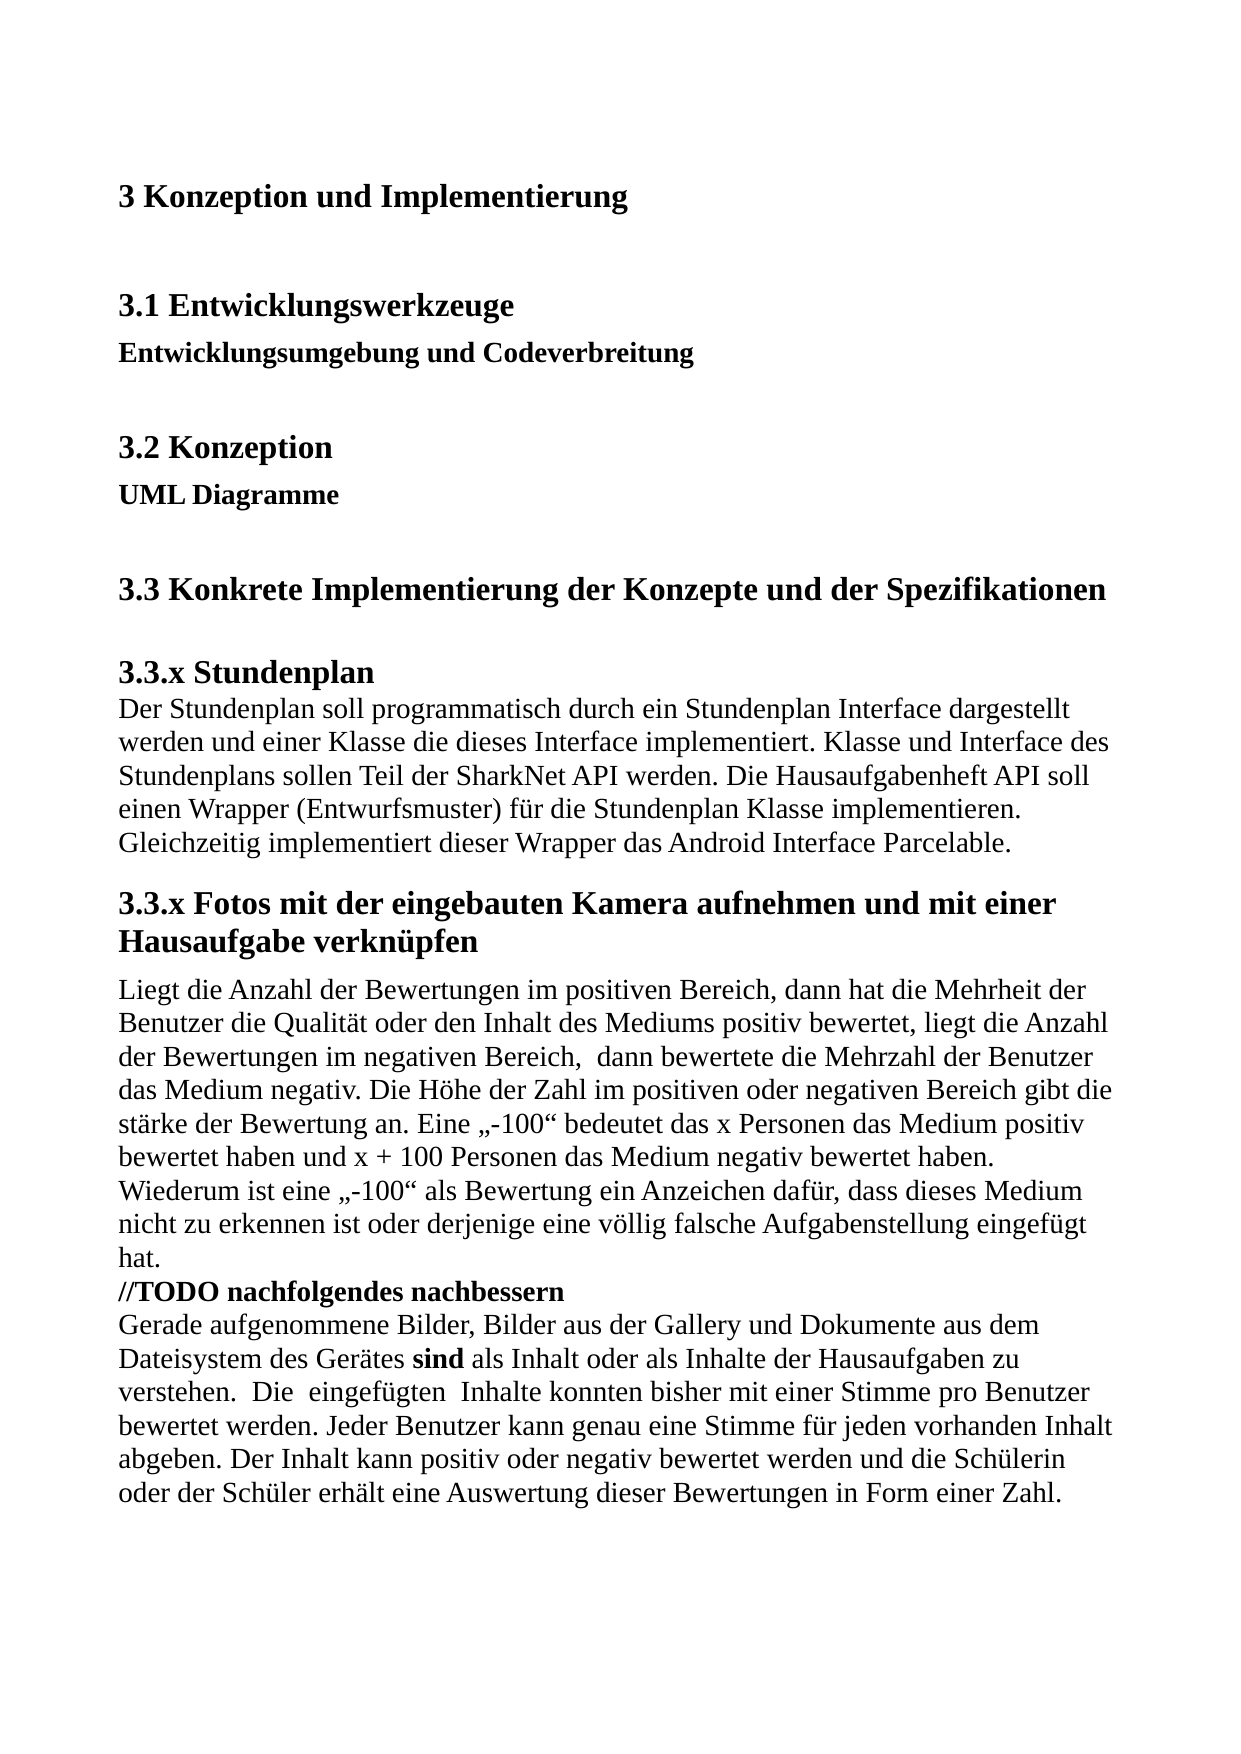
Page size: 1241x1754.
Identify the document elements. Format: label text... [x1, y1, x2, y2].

text Gerade aufgenommene Bilder, Bilder aus der Gallery und Dokumente aus dem Dateisystem des Gerätes sind als Inhalt oder als Inhalte der Hausaufgaben zu verstehen. Die eingefügten Inhalte konnten bisher mit einer Stimme pro Benutzer bewertet werden. Jeder Benutzer kann genau eine Stimme für jeden vorhanden Inhalt abgeben. Der Inhalt kann positiv oder negativ bewertet werden und die Schülerin oder der Schüler erhält eine Auswertung dieser Bewertungen in Form einer Zahl. [118, 1307, 1122, 1508]
text //TODO nachfolgendes nachbessern [118, 1274, 1122, 1307]
subtitle 3.2 Konzeption [118, 427, 1122, 465]
text Liegt die Anzahl der Bewertungen im positiven Bereich, dann hat die Mehrheit der Benutzer die Qualität oder den Inhalt des Mediums positiv bewertet, liegt die Anzahl der Bewertungen im negativen Bereich, dann bewertete die Mehrzahl der Benutzer das Medium negativ. Die Höhe der Zahl im positiven oder negativen Bereich gibt die stärke der Bewertung an. Eine „-100“ bedeutet das x Personen das Medium positiv bewertet haben und x + 100 Personen das Medium negativ bewertet haben. Wiederum ist eine „-100“ als Bewertung ein Anzeichen dafür, dass dieses Medium nicht zu erkennen ist oder derjenige eine völlig falsche Aufgabenstellung eingefügt hat. [118, 972, 1122, 1274]
text Entwicklungsumgebung und Codeverbreitung [118, 335, 1122, 368]
text 3.3.x Stundenplan [118, 652, 1122, 691]
subtitle 3.3 Konkrete Implementierung der Konzepte und der Spezifikationen [118, 569, 1122, 607]
subtitle 3 Konzeption und Implementierung [118, 176, 1122, 215]
subtitle 3.1 Entwicklungswerkzeuge [118, 285, 1122, 323]
text Der Stundenplan soll programmatisch durch ein Stundenplan Interface dargestellt werden und einer Klasse die dieses Interface implementiert. Klasse und Interface des Stundenplans sollen Teil der SharkNet API werden. Die Hausaufgabenheft API soll einen Wrapper (Entwurfsmuster) für die Stundenplan Klasse implementieren. Gleichzeitig implementiert dieser Wrapper das Android Interface Parcelable. [118, 691, 1122, 858]
text UML Diagramme [118, 477, 1122, 511]
subtitle 3.3.x Fotos mit der eingebauten Kamera aufnehmen und mit einer Hausaufgabe verknüpfen [118, 883, 1122, 960]
